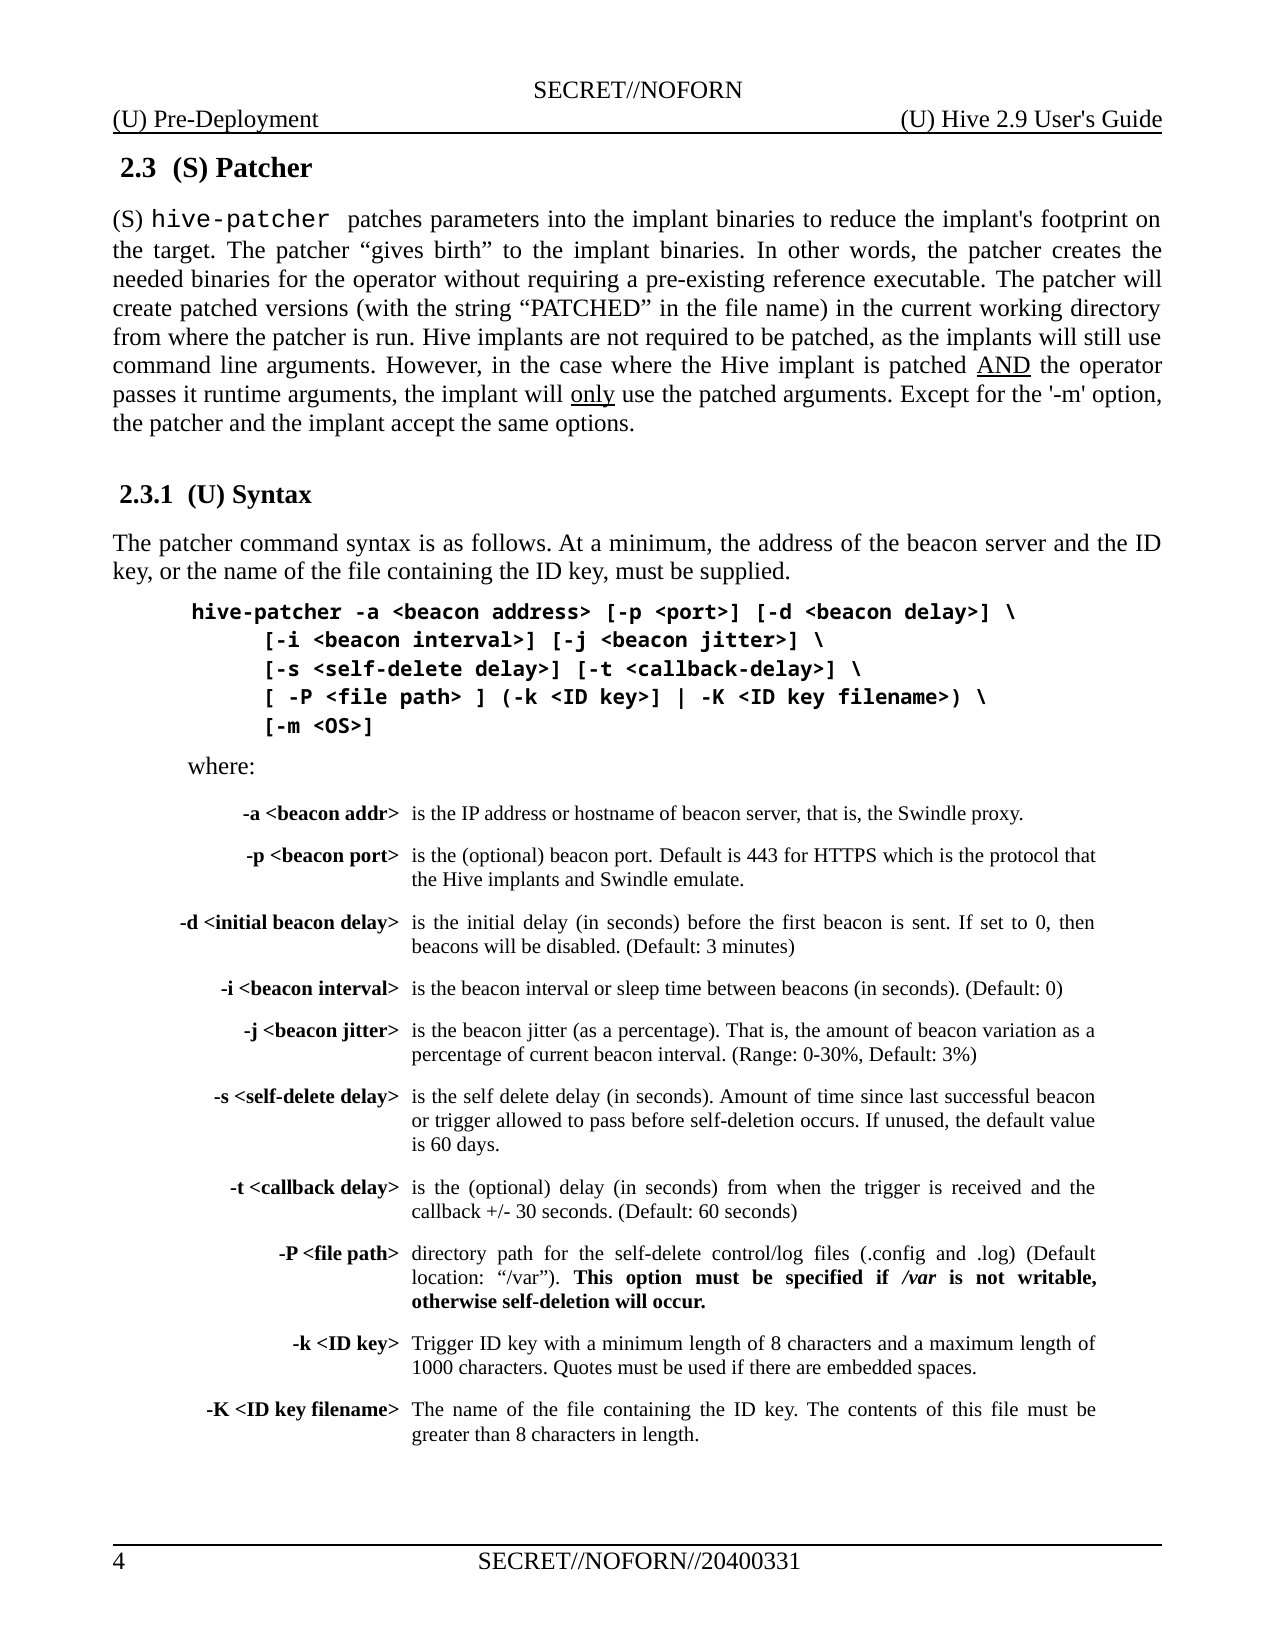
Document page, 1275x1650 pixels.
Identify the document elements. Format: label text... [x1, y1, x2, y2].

table_cell is the beacon interval or sleep time between beacons (in seconds). (Default: 0) [405, 967, 1103, 1009]
table_cell -s <self-delete delay> [171, 1075, 405, 1166]
table_cell -k <ID key> [171, 1322, 405, 1388]
table_cell is the (optional) delay (in seconds) from when the trigger is received and the callback +/- 30 seconds. (Default: 60 seconds) [405, 1166, 1103, 1232]
table_cell -i <beacon interval> [171, 967, 405, 1009]
table_cell -P <file path> [171, 1232, 405, 1322]
table_cell The name of the file containing the ID key. The contents of this file must be greater than 8 characters in length. [405, 1388, 1103, 1454]
table_cell is the (optional) beacon port. Default is 443 for HTTPS which is the protocol that the Hive implants and Swindle emulate. [405, 834, 1103, 901]
table_cell -j <beacon jitter> [171, 1009, 405, 1075]
text The patcher command syntax is as follows. At a minimum, the address of the beacon server and the ID key, or the name of the file containing the ID key, must be supplied. [112, 528, 1162, 585]
table_cell -t <callback delay> [171, 1166, 405, 1232]
text where: [112, 751, 1162, 780]
subtitle (S) Patcher [112, 150, 1162, 183]
table_header is the IP address or hostname of beacon server, that is, the Swindle proxy. [405, 792, 1103, 834]
subtitle (U) Syntax [112, 478, 1162, 510]
text [-m <OS>] [142, 711, 1132, 739]
table_cell is the beacon jitter (as a percentage). That is, the amount of beacon variation as a percentage of current beacon interval. (Range: 0-30%, Default: 3%) [405, 1009, 1103, 1075]
table_cell -d <initial beacon delay> [171, 901, 405, 967]
text [ -P <file path> ] (-k <ID key>] | -K <ID key filename>) \ [142, 682, 1132, 711]
table_cell is the initial delay (in seconds) before the first beacon is sent. If set to 0, then beacons will be disabled. (Default: 3 minutes) [405, 901, 1103, 967]
text hive-patcher -a <beacon address> [-p <port>] [-d <beacon delay>] \ [142, 597, 1132, 626]
table_cell -K <ID key filename> [171, 1388, 405, 1454]
text [-s <self-delete delay>] [-t <callback-delay>] \ [142, 654, 1132, 682]
table_cell -p <beacon port> [171, 834, 405, 901]
table_header -a <beacon addr> [171, 792, 405, 834]
table_cell is the self delete delay (in seconds). Amount of time since last successful beacon or trigger allowed to pass before self-deletion occurs. If unused, the default value is 60 days. [405, 1075, 1103, 1166]
table_cell directory path for the self-delete control/log files (.config and .log) (Default location: “/var”). This option must be specified if /var is not writable, otherwise self-deletion will occur. [405, 1232, 1103, 1322]
text (S) hive-patcher patches parameters into the implant binaries to reduce the implant's footprint on the target. The patcher “gives birth” to the implant binaries. In other words, the patcher creates the needed binaries for the operator without requiring a pre-existing reference executable. The patcher will create patched versions (with the string “PATCHED” in the file name) in the current working directory from where the patcher is run. Hive implants are not required to be patched, as the implants will still use command line arguments. However, in the case where the Hive implant is patched AND the operator passes it runtime arguments, the implant will only use the patched arguments. Except for the '-m' option, the patcher and the implant accept the same options. [112, 204, 1162, 437]
text [-i <beacon interval>] [-j <beacon jitter>] \ [142, 626, 1132, 654]
table_cell Trigger ID key with a minimum length of 8 characters and a maximum length of 1000 characters. Quotes must be used if there are embedded spaces. [405, 1322, 1103, 1388]
